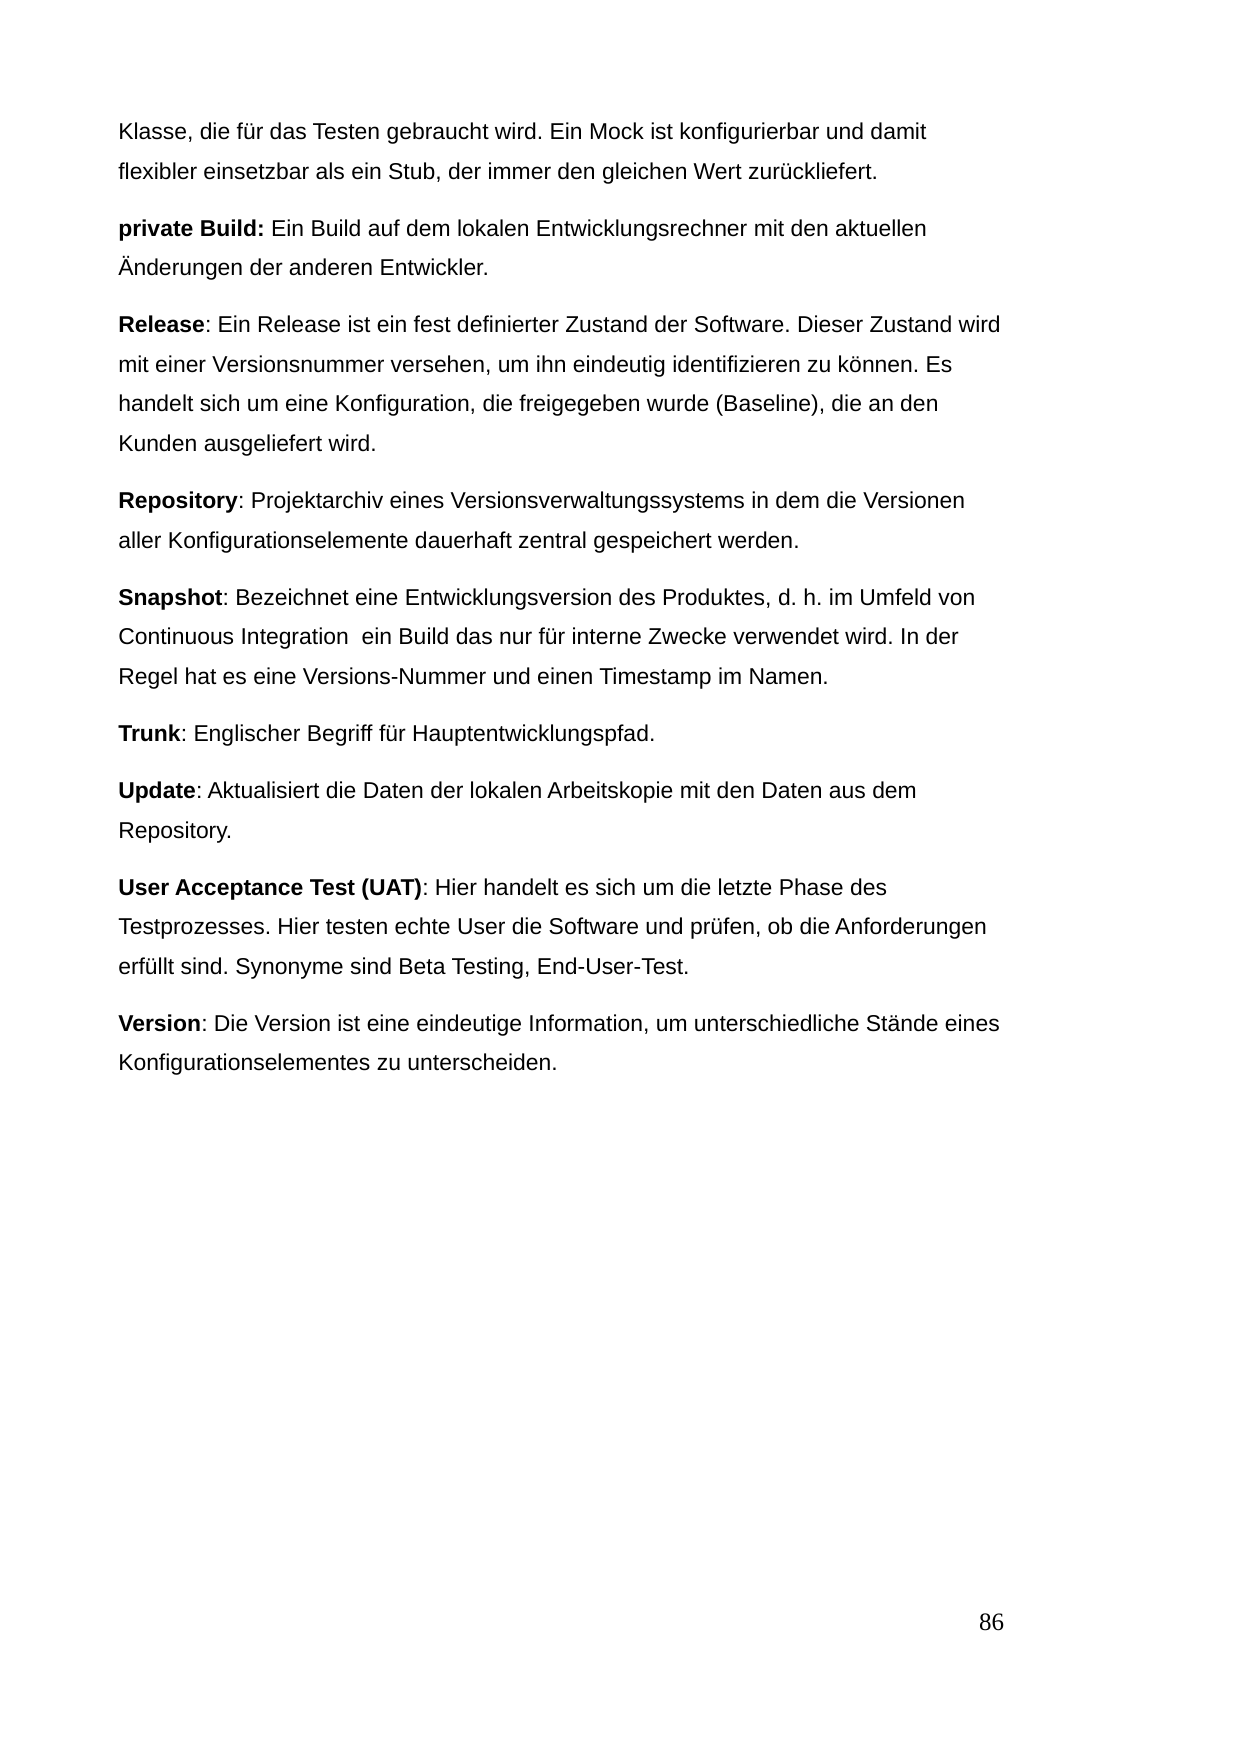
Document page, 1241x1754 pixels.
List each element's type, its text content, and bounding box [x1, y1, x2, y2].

text Version: Die Version ist eine eindeutige Information, um unterschiedliche Stände eines Konfigurationselementes zu unterscheiden. [118, 1010, 1004, 1076]
text Klasse, die für das Testen gebraucht wird. Ein Mock ist konfigurierbar und damit flexibler einsetzbar als ein Stub, der immer den gleichen Wert zurückliefert. [118, 118, 1004, 184]
text Release: Ein Release ist ein fest definierter Zustand der Software. Dieser Zustand wird mit einer Versionsnummer versehen, um ihn eindeutig identifizieren zu können. Es handelt sich um eine Konfiguration, die freigegeben wurde (Baseline), die an den Kunden ausgeliefert wird. [118, 311, 1004, 456]
text User Acceptance Test (UAT): Hier handelt es sich um die letzte Phase des Testprozesses. Hier testen echte User die Software und prüfen, ob die Anforderungen erfüllt sind. Synonyme sind Beta Testing, End-User-Test. [118, 874, 1004, 979]
text Snapshot: Bezeichnet eine Entwicklungsversion des Produktes, d. h. im Umfeld von Continuous Integration ein Build das nur für interne Zwecke verwendet wird. In der Regel hat es eine Versions-Nummer und einen Timestamp im Namen. [118, 584, 1004, 689]
text Update: Aktualisiert die Daten der lokalen Arbeitskopie mit den Daten aus dem Repository. [118, 777, 1004, 843]
text private Build: Ein Build auf dem lokalen Entwicklungsrechner mit den aktuellen Änderungen der anderen Entwickler. [118, 215, 1004, 281]
text Trunk: Englischer Begriff für Hauptentwicklungspfad. [118, 720, 1004, 746]
text Repository: Projektarchiv eines Versionsverwaltungssystems in dem die Versionen aller Konfigurationselemente dauerhaft zentral gespeichert werden. [118, 487, 1004, 553]
